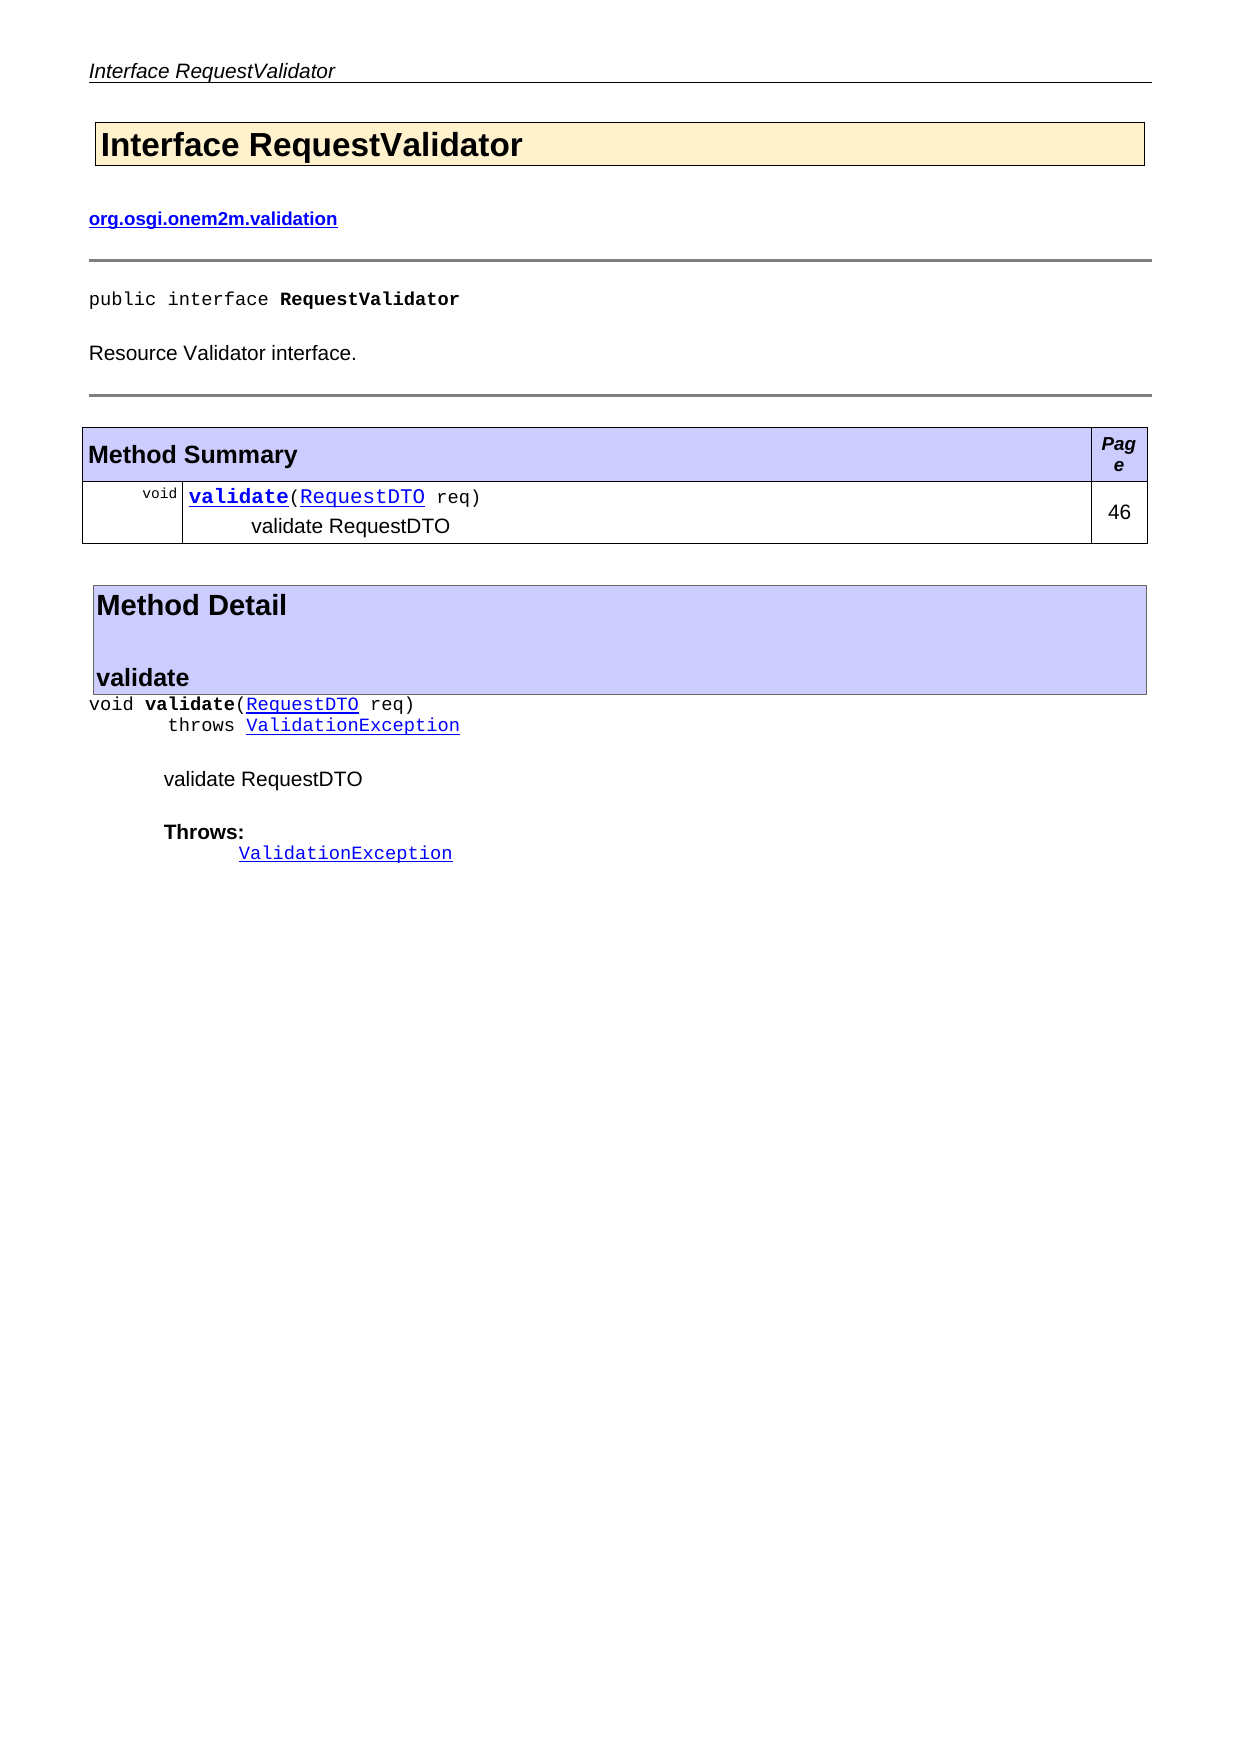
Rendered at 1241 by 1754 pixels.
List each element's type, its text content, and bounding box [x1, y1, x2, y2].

text Throws: [163, 820, 1152, 844]
table_cell validate(RequestDTO req) validate RequestDTO [183, 482, 1091, 543]
text validate RequestDTO [163, 767, 1152, 791]
text void validate(RequestDTO req) throws ValidationException [88, 695, 1152, 737]
subtitle Method Detail [94, 586, 1146, 622]
table_header Page [1092, 428, 1147, 481]
text Resource Validator interface. [88, 341, 1152, 364]
text public interface RequestValidator [88, 290, 1152, 311]
text ValidationException [238, 844, 1152, 865]
table_cell 46 [1092, 482, 1147, 543]
subtitle validate [94, 660, 1146, 694]
text org.osgi.onem2m.validation [88, 208, 1152, 229]
table_cell void [83, 482, 182, 543]
subtitle Interface RequestValidator [96, 123, 1144, 165]
table_header Method Summary [83, 428, 1091, 481]
